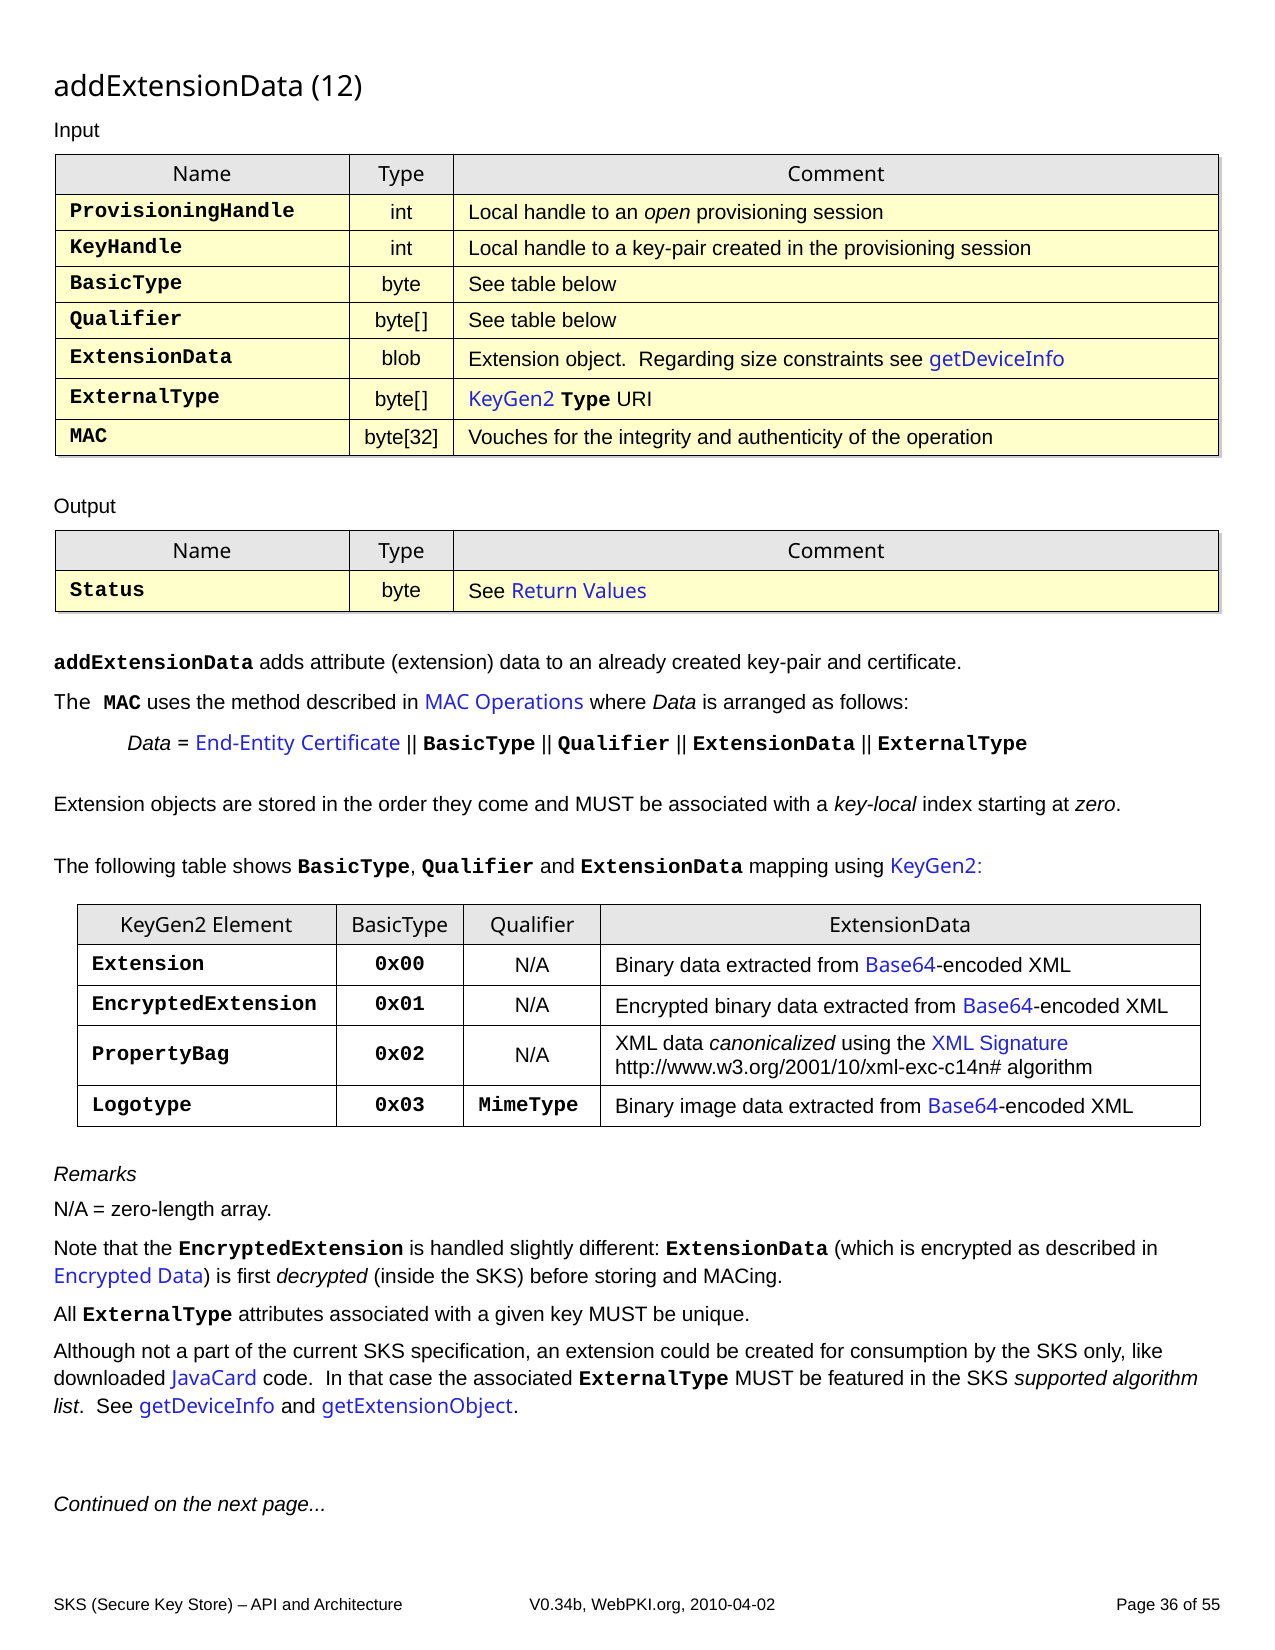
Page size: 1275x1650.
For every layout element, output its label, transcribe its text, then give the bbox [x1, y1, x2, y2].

table_cell PropertyBag [78, 1026, 336, 1085]
table_cell byte⁮[ ] [350, 379, 453, 419]
table_cell byte⁮[32] [350, 420, 453, 454]
table_header Qualifier [464, 905, 600, 944]
text Continued on the next page... [53, 1492, 1221, 1516]
table_cell BasicType [56, 267, 349, 302]
text Although not a part of the current SKS specification, an extension could be created for consumption by the SKS only, like downloaded JavaCard code. In that case the associated ExternalType MUST be featured in the SKS supported algorithm list. See getDeviceInfo and getExtensionObject. [53, 1339, 1221, 1420]
table_cell 0x01 [337, 986, 463, 1025]
table_cell Status [56, 571, 349, 611]
table_cell See table below [454, 267, 1218, 302]
table_cell Logotype [78, 1086, 336, 1126]
text Note that the EncryptedExtension is handled slightly different: ExtensionData (which is encrypted as described in Encrypted Data) is first decrypted (inside the SKS) before storing and MACing. [53, 1233, 1221, 1290]
table_header Type [350, 531, 453, 570]
table_cell blob [350, 339, 453, 378]
table_cell Extension [78, 945, 336, 985]
table_header Type [350, 155, 453, 194]
table_cell 0x00 [337, 945, 463, 985]
table_header ExtensionData [601, 905, 1200, 944]
table_cell Local handle to a key-pair created in the provisioning session [454, 231, 1218, 266]
table_cell Encrypted binary data extracted from Base64-encoded XML [601, 986, 1200, 1025]
table_cell 0x03 [337, 1086, 463, 1126]
text Output [53, 494, 1221, 518]
text Input [53, 118, 1221, 142]
table_cell Local handle to an open provisioning session [454, 195, 1218, 230]
table_cell Binary data extracted from Base64-encoded XML [601, 945, 1200, 985]
table_header BasicType [337, 905, 463, 944]
table_cell 0x02 [337, 1026, 463, 1085]
text N/A = zero-length array. [53, 1197, 1221, 1221]
table_cell MimeType [464, 1086, 600, 1126]
table_cell ProvisioningHandle [56, 195, 349, 230]
table_cell See table below [454, 303, 1218, 338]
table_cell See Return Values [454, 571, 1218, 611]
table_cell XML data canonicalized using the XML Signature http://www.w3.org/2001/10/xml-exc-c14n# algorithm [601, 1026, 1200, 1085]
table_header KeyGen2 Element [78, 905, 336, 944]
text addExtensionData adds attribute (extension) data to an already created key-pair and certificate. [53, 650, 1221, 676]
table_header Comment [454, 155, 1218, 194]
table_cell N/A [464, 1026, 600, 1085]
table_cell N/A [464, 945, 600, 985]
text The MAC uses the method described in MAC Operations where Data is arranged as follows: [53, 687, 1221, 716]
table_header Name [56, 155, 349, 194]
table_cell EncryptedExtension [78, 986, 336, 1025]
table_cell int [350, 231, 453, 266]
text Data = End-Entity Certificate || BasicType || Qualifier || ExtensionData || ExternalType [53, 728, 1221, 756]
table_cell N/A [464, 986, 600, 1025]
table_cell Extension object. Regarding size constraints see getDeviceInfo [454, 339, 1218, 378]
table_cell ExtensionData [56, 339, 349, 378]
table_cell KeyGen2 Type URI [454, 379, 1218, 419]
table_cell Vouches for the integrity and authenticity of the operation [454, 420, 1218, 454]
table_header Name [56, 531, 349, 570]
subtitle addExtensionData (12) [53, 66, 1221, 105]
table_cell ExternalType [56, 379, 349, 419]
text Extension objects are stored in the order they come and MUST be associated with a key-local index starting at zero. [53, 768, 1221, 816]
table_cell int [350, 195, 453, 230]
table_cell Binary image data extracted from Base64-encoded XML [601, 1086, 1200, 1126]
table_cell byte⁮[ ] [350, 303, 453, 338]
table_cell byte [350, 571, 453, 611]
table_cell Qualifier [56, 303, 349, 338]
table_header Comment [454, 531, 1218, 570]
table_cell KeyHandle [56, 231, 349, 266]
text Remarks [53, 1161, 1221, 1185]
table_cell MAC [56, 420, 349, 454]
text All ExternalType attributes associated with a given key MUST be unique. [53, 1302, 1221, 1327]
table_cell byte [350, 267, 453, 302]
text The following table shows BasicType, Qualifier and ExtensionData mapping using KeyGen2: [53, 851, 1221, 904]
